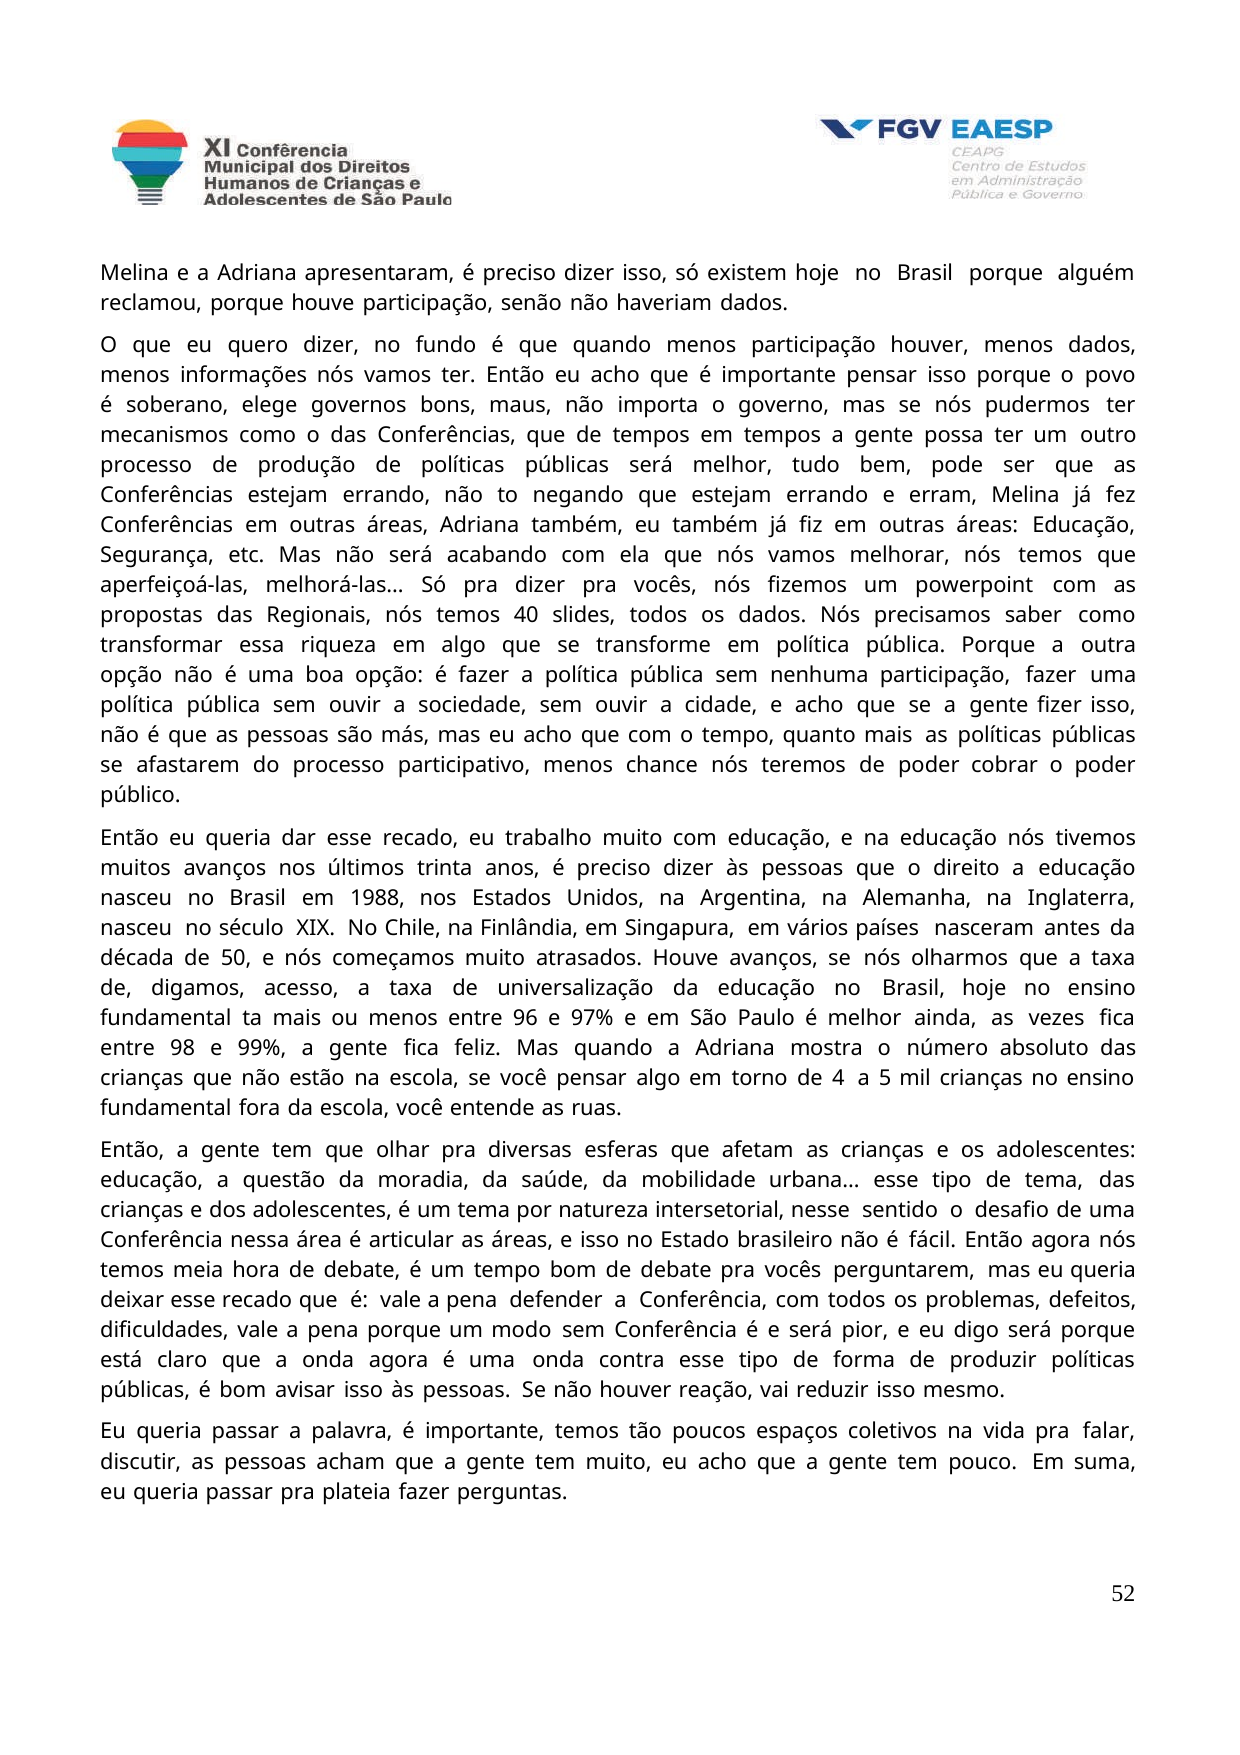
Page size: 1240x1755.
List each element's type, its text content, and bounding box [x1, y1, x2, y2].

text Então, a gente tem que olhar pra diversas esferas que afetam as crianças e os adolescentes: educação, a questão da moradia, da saúde, da mobilidade urbana… esse tipo de tema, das crianças e dos adolescentes, é um tema por natureza intersetorial, nesse sentido o desafio de uma Conferência nessa área é articular as áreas, e isso no Estado brasileiro não é fácil. Então agora nós temos meia hora de debate, é um tempo bom de debate pra vocês perguntarem, mas eu queria deixar esse recado que é: vale a pena defender a Conferência, com todos os problemas, defeitos, dificuldades, vale a pena porque um modo sem Conferência é e será pior, e eu digo será porque está claro que a onda agora é uma onda contra esse tipo de forma de produzir políticas públicas, é bom avisar isso às pessoas. Se não houver reação, vai reduzir isso mesmo. [100, 1133, 1136, 1403]
text Melina e a Adriana apresentaram, é preciso dizer isso, só existem hoje no Brasil porque alguém reclamou, porque houve participação, senão não haveriam dados. [100, 257, 1136, 317]
text Eu queria passar a palavra, é importante, temos tão poucos espaços coletivos na vida pra falar, discutir, as pessoas acham que a gente tem muito, eu acho que a gente tem pouco. Em suma, eu queria passar pra plateia fazer perguntas. [100, 1415, 1136, 1506]
text O que eu quero dizer, no fundo é que quando menos participação houver, menos dados, menos informações nós vamos ter. Então eu acho que é importante pensar isso porque o povo é soberano, elege governos bons, maus, não importa o governo, mas se nós pudermos ter mecanismos como o das Conferências, que de tempos em tempos a gente possa ter um outro processo de produção de políticas públicas será melhor, tudo bem, pode ser que as Conferências estejam errando, não to negando que estejam errando e erram, Melina já fez Conferências em outras áreas, Adriana também, eu também já fiz em outras áreas: Educação, Segurança, etc. Mas não será acabando com ela que nós vamos melhorar, nós temos que aperfeiçoá-las, melhorá-las… Só pra dizer pra vocês, nós fizemos um powerpoint com as propostas das Regionais, nós temos 40 slides, todos os dados. Nós precisamos saber como transformar essa riqueza em algo que se transforme em política pública. Porque a outra opção não é uma boa opção: é fazer a política pública sem nenhuma participação, fazer uma política pública sem ouvir a sociedade, sem ouvir a cidade, e acho que se a gente fizer isso, não é que as pessoas são más, mas eu acho que com o tempo, quanto mais as políticas públicas se afastarem do processo participativo, menos chance nós teremos de poder cobrar o poder público. [100, 329, 1136, 809]
text Então eu queria dar esse recado, eu trabalho muito com educação, e na educação nós tivemos muitos avanços nos últimos trinta anos, é preciso dizer às pessoas que o direito a educação nasceu no Brasil em 1988, nos Estados Unidos, na Argentina, na Alemanha, na Inglaterra, nasceu no século XIX. No Chile, na Finlândia, em Singapura, em vários países nasceram antes da década de 50, e nós começamos muito atrasados. Houve avanços, se nós olharmos que a taxa de, digamos, acesso, a taxa de universalização da educação no Brasil, hoje no ensino fundamental ta mais ou menos entre 96 e 97% e em São Paulo é melhor ainda, as vezes fica entre 98 e 99%, a gente fica feliz. Mas quando a Adriana mostra o número absoluto das crianças que não estão na escola, se você pensar algo em torno de 4 a 5 mil crianças no ensino fundamental fora da escola, você entende as ruas. [100, 821, 1136, 1121]
